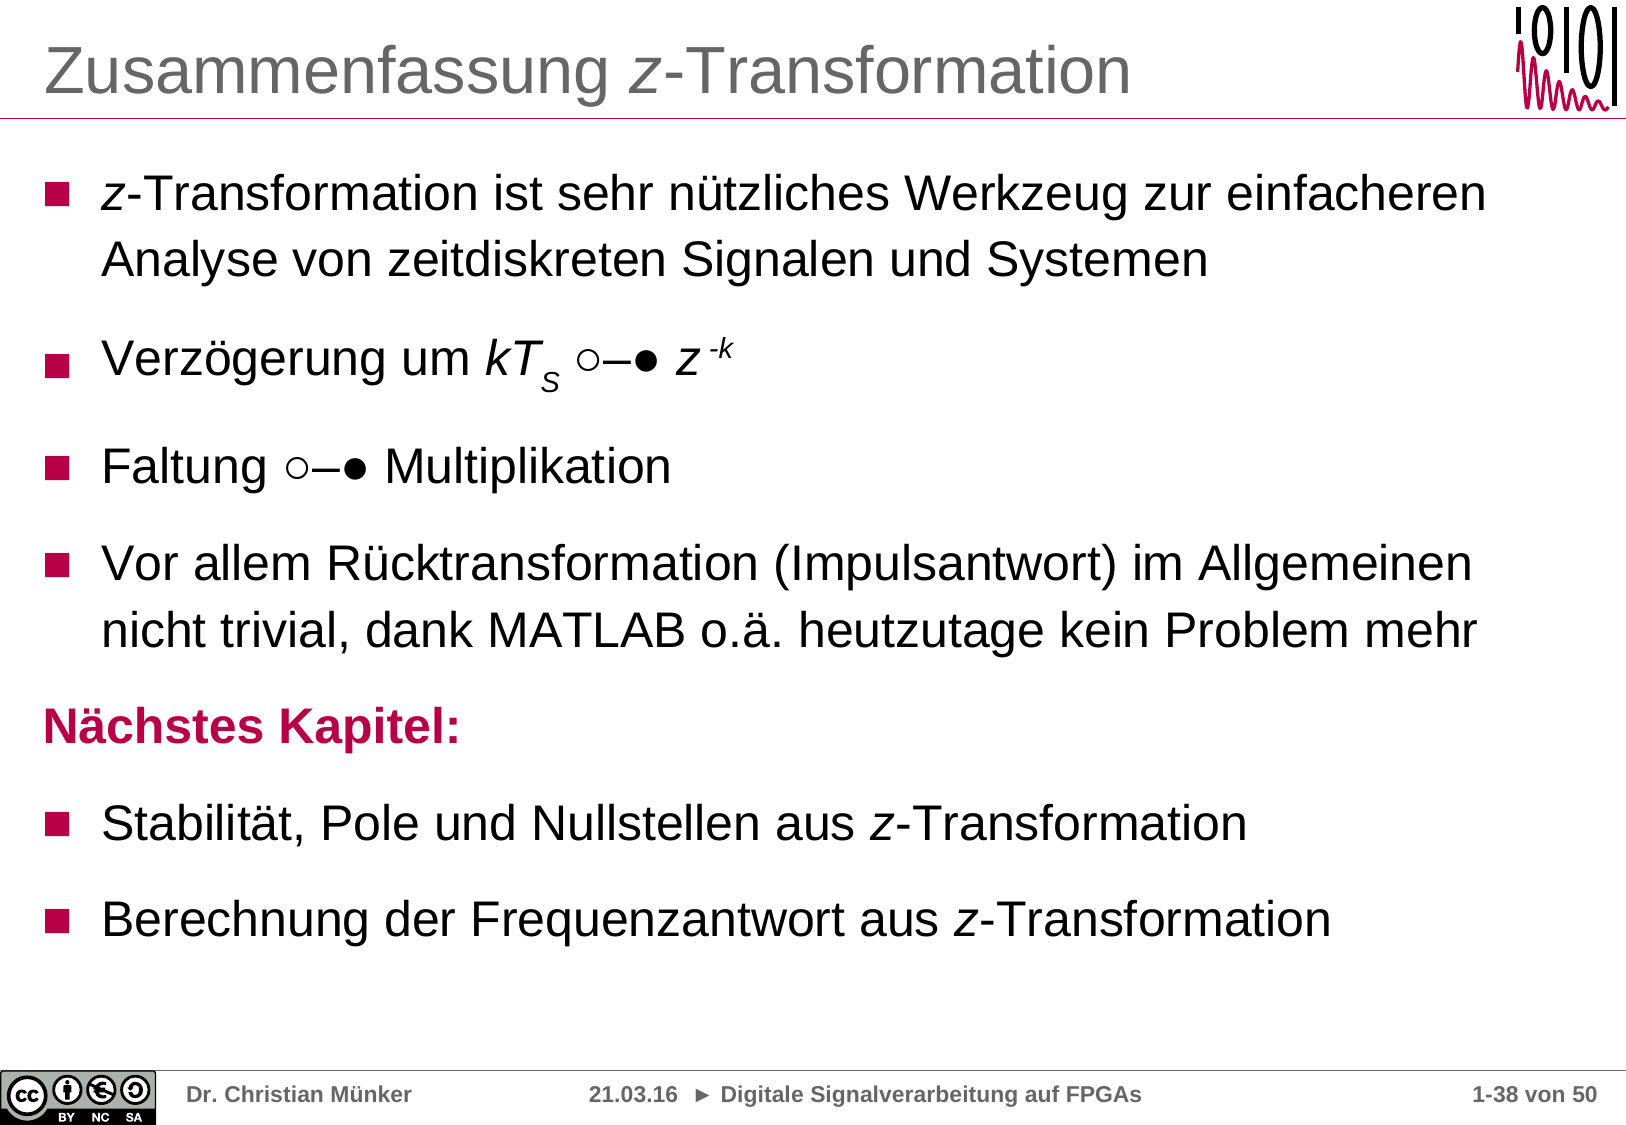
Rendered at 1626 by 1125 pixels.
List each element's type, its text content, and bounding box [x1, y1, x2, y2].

picture [1512, 0, 1625, 114]
list z-Transformation ist sehr nützliches Werkzeug zur einfacheren Analyse von zeitdiskreten Signalen und Systemen Verzögerung um kTS ○–● z -k Faltung ○–● Multiplikation Vor allem Rücktransformation (Impulsantwort) im Allgemeinen nicht trivial, dank MATLAB o.ä. heutzutage kein Problem mehr Nächstes Kapitel: Stabilität, Pole und Nullstellen aus z-Transformation Berechnung der Frequenzantwort aus z-Transformation [42, 153, 1579, 1036]
title Zusammenfassung z-Transformation [44, 10, 1299, 137]
